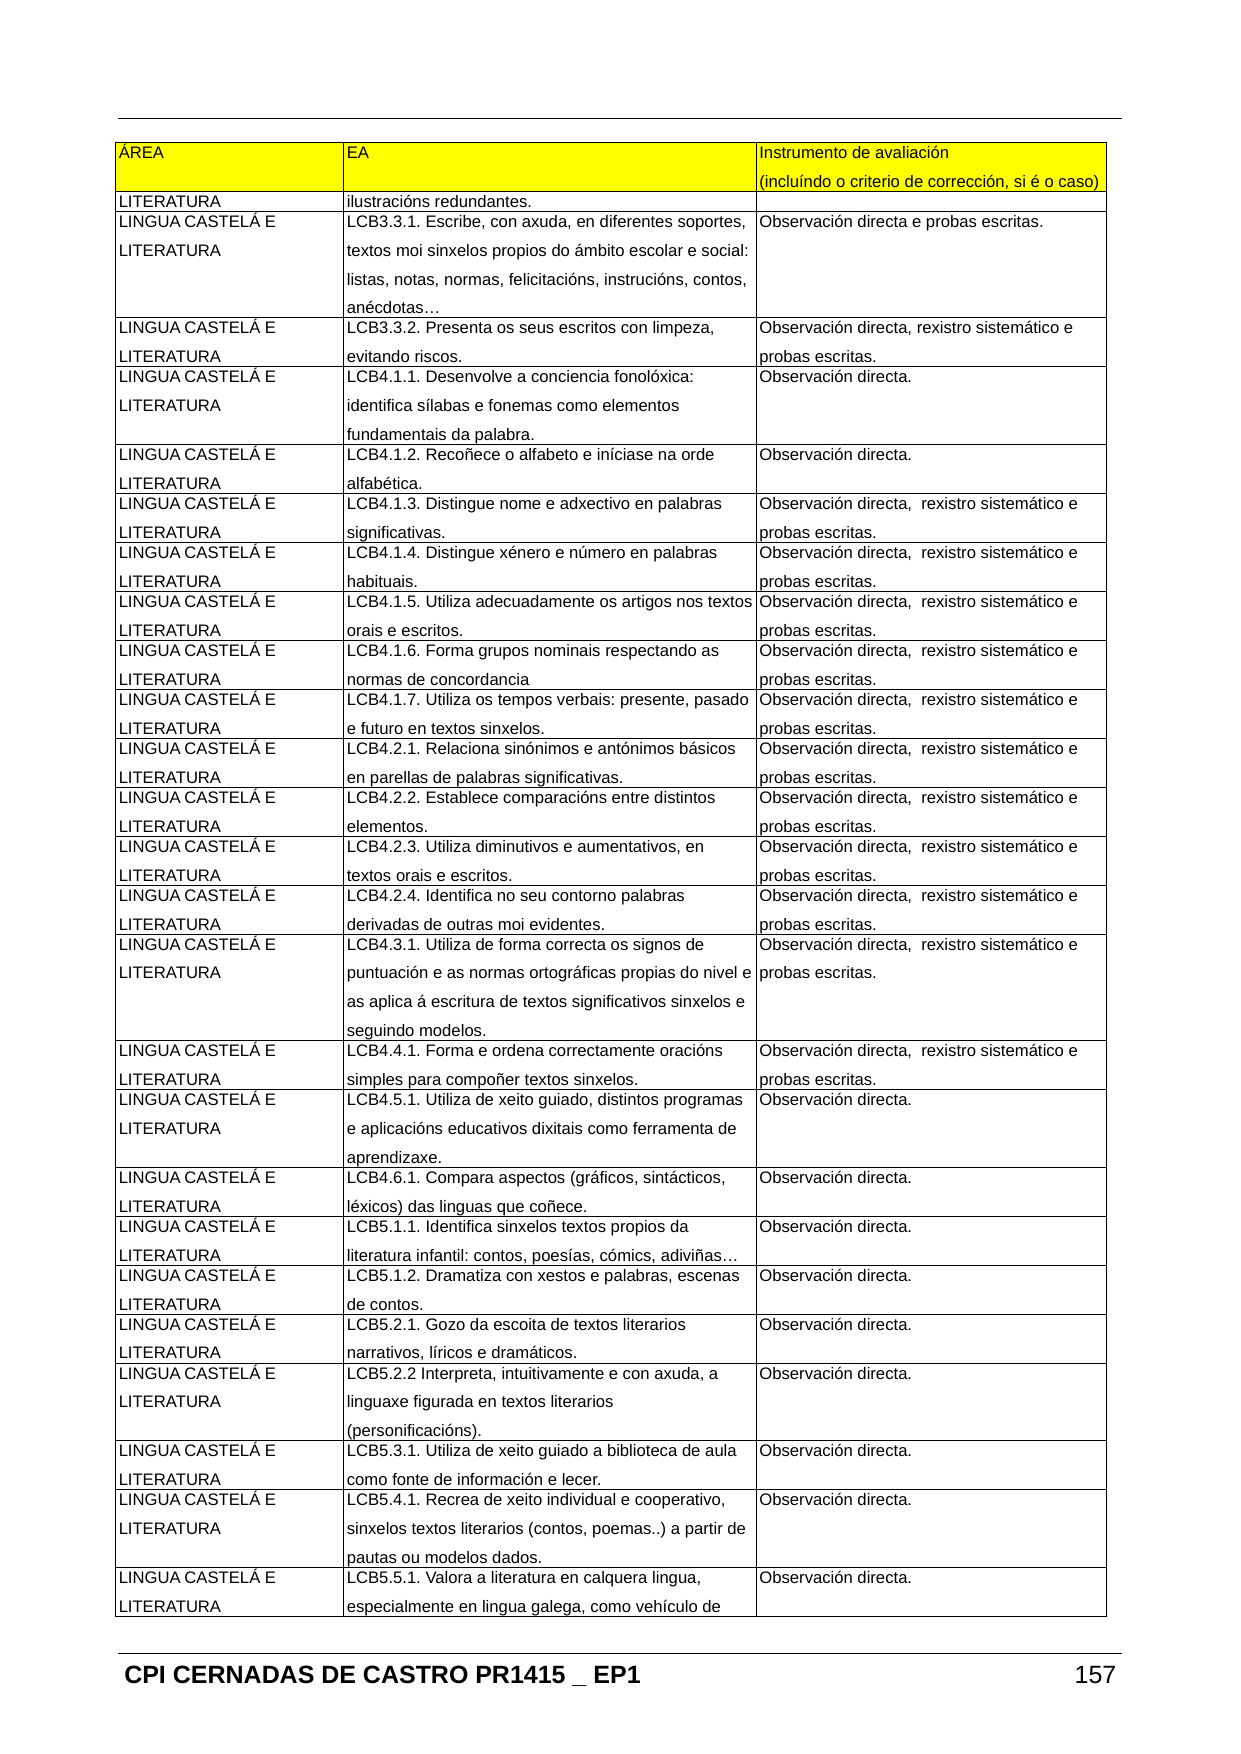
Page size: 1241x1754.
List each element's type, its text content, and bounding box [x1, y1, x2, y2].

table_cell LCB4.1.7. Utiliza os tempos verbais: presente, pasado e futuro en textos sinxelos. [344, 690, 756, 738]
table_cell Observación directa. [757, 445, 1106, 493]
table_cell Observación directa. [757, 1364, 1106, 1440]
table_cell Observación directa, rexistro sistemático e probas escritas. [757, 739, 1106, 787]
table_cell LCB4.2.3. Utiliza diminutivos e aumentativos, en textos orais e escritos. [344, 837, 756, 884]
table_cell LINGUA CASTELÁ E LITERATURA [116, 1217, 343, 1264]
table_cell LCB5.3.1. Utiliza de xeito guiado a biblioteca de aula como fonte de información e lecer. [344, 1441, 756, 1489]
table_cell LCB4.1.2. Recoñece o alfabeto e iníciase na orde alfabética. [344, 445, 756, 493]
table_cell LCB4.1.4. Distingue xénero e número en palabras habituais. [344, 543, 756, 591]
table_cell Observación directa. [757, 1168, 1106, 1216]
table_cell Observación directa. [757, 1266, 1106, 1313]
table_cell LCB4.3.1. Utiliza de forma correcta os signos de puntuación e as normas ortográficas propias do nivel e as aplica á escritura de textos significativos sinxelos e seguindo modelos. [344, 935, 756, 1040]
table_cell Observación directa. [757, 1490, 1106, 1567]
table_cell Observación directa, rexistro sistemático e probas escritas. [757, 318, 1106, 366]
table_cell Observación directa e probas escritas. [757, 212, 1106, 317]
table_cell LINGUA CASTELÁ E LITERATURA [116, 1490, 343, 1567]
table_cell LINGUA CASTELÁ E LITERATURA [116, 367, 343, 444]
table_cell Observación directa. [757, 1441, 1106, 1489]
table_cell LINGUA CASTELÁ E LITERATURA [116, 212, 343, 317]
table_cell LCB3.3.1. Escribe, con axuda, en diferentes soportes, textos moi sinxelos propios do ámbito escolar e social: listas, notas, normas, felicitacións, instrucións, contos, anécdotas… [344, 212, 756, 317]
table_cell LINGUA CASTELÁ E LITERATURA [116, 494, 343, 542]
table_cell LINGUA CASTELÁ E LITERATURA [116, 543, 343, 591]
table_cell LINGUA CASTELÁ E LITERATURA [116, 318, 343, 366]
table_cell Observación directa. [757, 367, 1106, 444]
table_cell LCB3.3.2. Presenta os seus escritos con limpeza, evitando riscos. [344, 318, 756, 366]
table_cell Observación directa, rexistro sistemático e probas escritas. [757, 837, 1106, 884]
table_cell LCB4.2.1. Relaciona sinónimos e antónimos básicos en parellas de palabras significativas. [344, 739, 756, 787]
table_cell LCB5.5.1. Valora a literatura en calquera lingua, especialmente en lingua galega, como vehículo de [344, 1568, 756, 1616]
table_cell ilustracións redundantes. [344, 192, 756, 211]
table_cell Observación directa, rexistro sistemático e probas escritas. [757, 494, 1106, 542]
table_cell Observación directa, rexistro sistemático e probas escritas. [757, 788, 1106, 836]
table_header Instrumento de avaliación (incluíndo o criterio de corrección, si é o caso) [757, 143, 1106, 191]
table_cell LINGUA CASTELÁ E LITERATURA [116, 1266, 343, 1313]
table_cell [757, 192, 1106, 211]
table_cell LINGUA CASTELÁ E LITERATURA [116, 935, 343, 1040]
table_cell LINGUA CASTELÁ E LITERATURA [116, 1315, 343, 1362]
table_cell LCB4.1.1. Desenvolve a conciencia fonolóxica: identifica sílabas e fonemas como elementos fundamentais da palabra. [344, 367, 756, 444]
table_cell Observación directa. [757, 1217, 1106, 1264]
table_cell LINGUA CASTELÁ E LITERATURA [116, 1041, 343, 1089]
table_cell LCB4.2.4. Identifica no seu contorno palabras derivadas de outras moi evidentes. [344, 886, 756, 933]
table_cell LCB5.2.2 Interpreta, intuitivamente e con axuda, a linguaxe figurada en textos literarios (personificacións). [344, 1364, 756, 1440]
table_cell Observación directa. [757, 1568, 1106, 1616]
table_cell LINGUA CASTELÁ E LITERATURA [116, 1441, 343, 1489]
table_cell LINGUA CASTELÁ E LITERATURA [116, 886, 343, 933]
table_cell LITERATURA [116, 192, 343, 211]
table_header EA [344, 143, 756, 191]
table_cell LINGUA CASTELÁ E LITERATURA [116, 837, 343, 884]
table_cell Observación directa, rexistro sistemático e probas escritas. [757, 641, 1106, 689]
table_cell Observación directa, rexistro sistemático e probas escritas. [757, 592, 1106, 640]
table_cell LCB5.4.1. Recrea de xeito individual e cooperativo, sinxelos textos literarios (contos, poemas..) a partir de pautas ou modelos dados. [344, 1490, 756, 1567]
table_cell LINGUA CASTELÁ E LITERATURA [116, 641, 343, 689]
table_cell Observación directa. [757, 1315, 1106, 1362]
table_cell LINGUA CASTELÁ E LITERATURA [116, 1364, 343, 1440]
table_cell LINGUA CASTELÁ E LITERATURA [116, 1168, 343, 1216]
table_cell Observación directa. [757, 1090, 1106, 1167]
table_cell Observación directa, rexistro sistemático e probas escritas. [757, 886, 1106, 933]
table_cell LINGUA CASTELÁ E LITERATURA [116, 1568, 343, 1616]
table_cell Observación directa, rexistro sistemático e probas escritas. [757, 935, 1106, 1040]
table_cell LINGUA CASTELÁ E LITERATURA [116, 739, 343, 787]
table_cell LCB5.1.2. Dramatiza con xestos e palabras, escenas de contos. [344, 1266, 756, 1313]
table_cell LCB4.2.2. Establece comparacións entre distintos elementos. [344, 788, 756, 836]
table_cell LINGUA CASTELÁ E LITERATURA [116, 690, 343, 738]
table_cell LCB4.6.1. Compara aspectos (gráficos, sintácticos, léxicos) das linguas que coñece. [344, 1168, 756, 1216]
table_cell LINGUA CASTELÁ E LITERATURA [116, 788, 343, 836]
table_header ÁREA [116, 143, 343, 191]
table_cell LCB4.1.5. Utiliza adecuadamente os artigos nos textos orais e escritos. [344, 592, 756, 640]
table_cell LCB5.1.1. Identifica sinxelos textos propios da literatura infantil: contos, poesías, cómics, adiviñas… [344, 1217, 756, 1264]
table_cell LCB4.1.3. Distingue nome e adxectivo en palabras significativas. [344, 494, 756, 542]
table_cell LCB4.4.1. Forma e ordena correctamente oracións simples para compoñer textos sinxelos. [344, 1041, 756, 1089]
table_cell LINGUA CASTELÁ E LITERATURA [116, 1090, 343, 1167]
table_cell Observación directa, rexistro sistemático e probas escritas. [757, 690, 1106, 738]
table_cell Observación directa, rexistro sistemático e probas escritas. [757, 1041, 1106, 1089]
table_cell LCB4.1.6. Forma grupos nominais respectando as normas de concordancia [344, 641, 756, 689]
table_cell Observación directa, rexistro sistemático e probas escritas. [757, 543, 1106, 591]
table_cell LINGUA CASTELÁ E LITERATURA [116, 445, 343, 493]
table_cell LCB5.2.1. Gozo da escoita de textos literarios narrativos, líricos e dramáticos. [344, 1315, 756, 1362]
table_cell LCB4.5.1. Utiliza de xeito guiado, distintos programas e aplicacións educativos dixitais como ferramenta de aprendizaxe. [344, 1090, 756, 1167]
table_cell LINGUA CASTELÁ E LITERATURA [116, 592, 343, 640]
